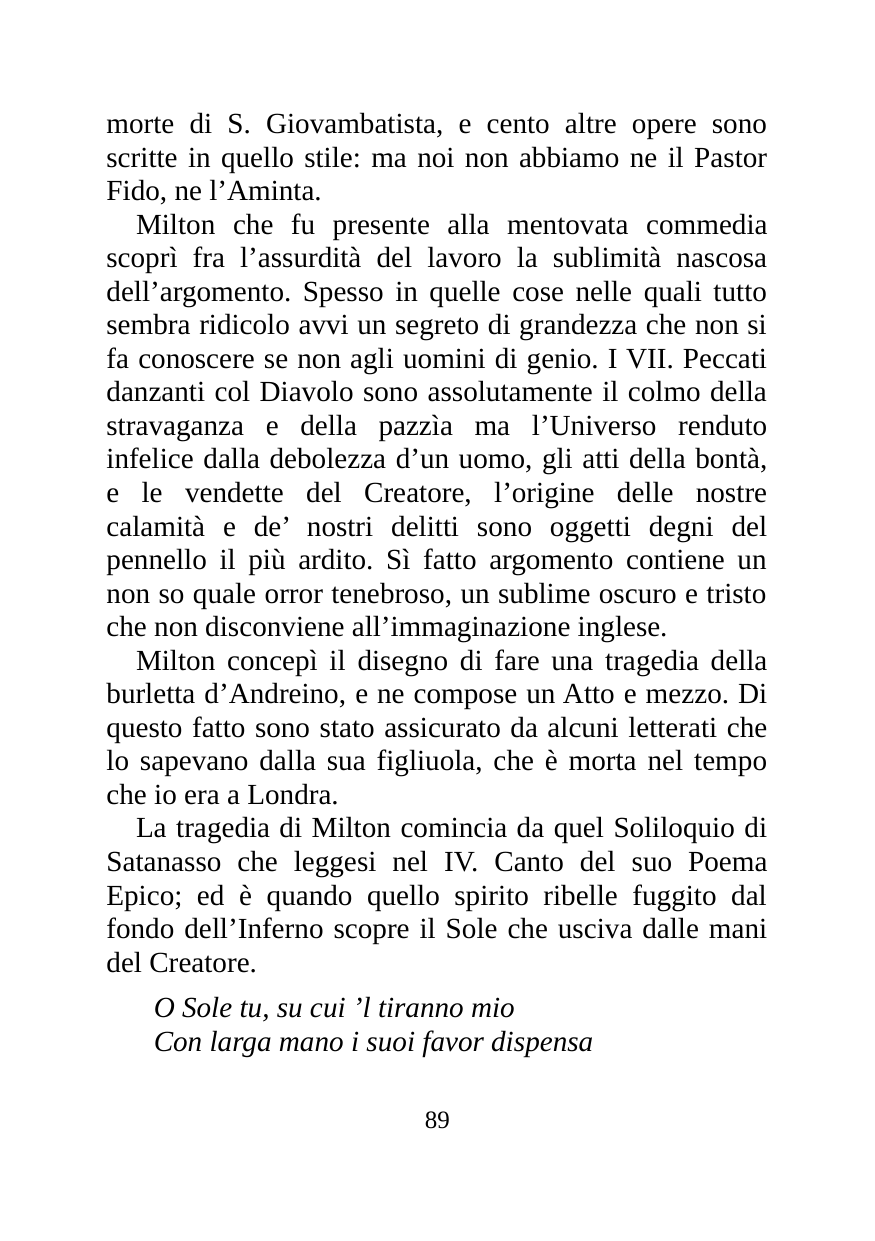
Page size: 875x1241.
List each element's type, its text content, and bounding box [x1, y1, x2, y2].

text O Sole tu, su cui ’l tiranno mio Con larga mano i suoi favor dispensa [153, 990, 768, 1057]
text Milton che fu presente alla mentovata commedia scoprì fra l’assurdità del lavoro la sublimità nascosa dell’argomento. Spesso in quelle cose nelle quali tutto sembra ridicolo avvi un segreto di grandezza che non si fa conoscere se non agli uomini di genio. I VII. Peccati danzanti col Diavolo sono assolutamente il colmo della stravaganza e della pazzìa ma l’Universo renduto infelice dalla debolezza d’un uomo, gli atti della bontà, e le vendette del Creatore, l’origine delle nostre calamità e de’ nostri delitti sono oggetti degni del pennello il più ardito. Sì fatto argomento contiene un non so quale orror tenebroso, un sublime oscuro e tristo che non disconviene all’immaginazione inglese. [106, 207, 768, 643]
text La tragedia di Milton comincia da quel Soliloquio di Satanasso che leggesi nel IV. Canto del suo Poema Epico; ed è quando quello spirito ribelle fuggito dal fondo dell’Inferno scopre il Sole che usciva dalle mani del Creatore. [106, 811, 768, 978]
text Milton concepì il disegno di fare una tragedia della burletta d’Andreino, e ne compose un Atto e mezzo. Di questo fatto sono stato assicurato da alcuni letterati che lo sapevano dalla sua figliuola, che è morta nel tempo che io era a Londra. [106, 643, 768, 811]
text morte di S. Giovambatista, e cento altre opere sono scritte in quello stile: ma noi non abbiamo ne il Pastor Fido, ne l’Aminta. [106, 106, 768, 207]
